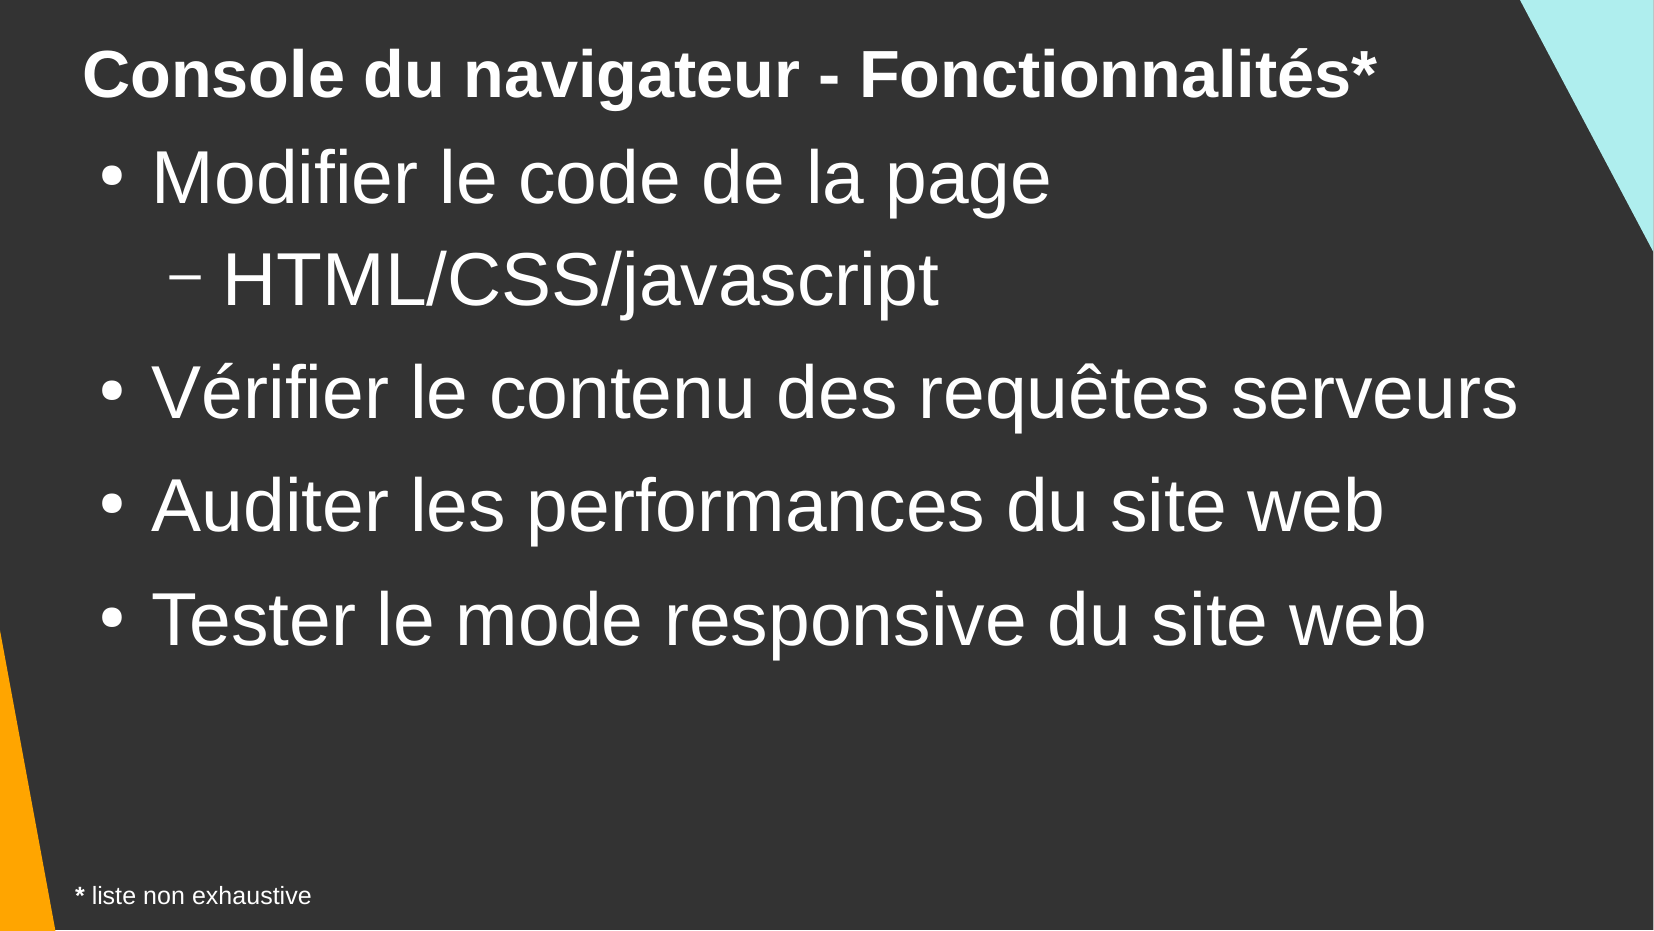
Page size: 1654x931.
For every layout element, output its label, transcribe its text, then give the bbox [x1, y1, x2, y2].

text_box [1520, 0, 1654, 254]
list Modifier le code de la page HTML/CSS/javascript Vérifier le contenu des requêtes serveurs Auditer les performances du site web Tester le mode responsive du site web [80, 135, 1605, 851]
text_box [0, 630, 56, 931]
title Console du navigateur - Fonctionnalités* [82, 37, 1571, 114]
text_box * liste non exhaustive [60, 874, 1546, 922]
